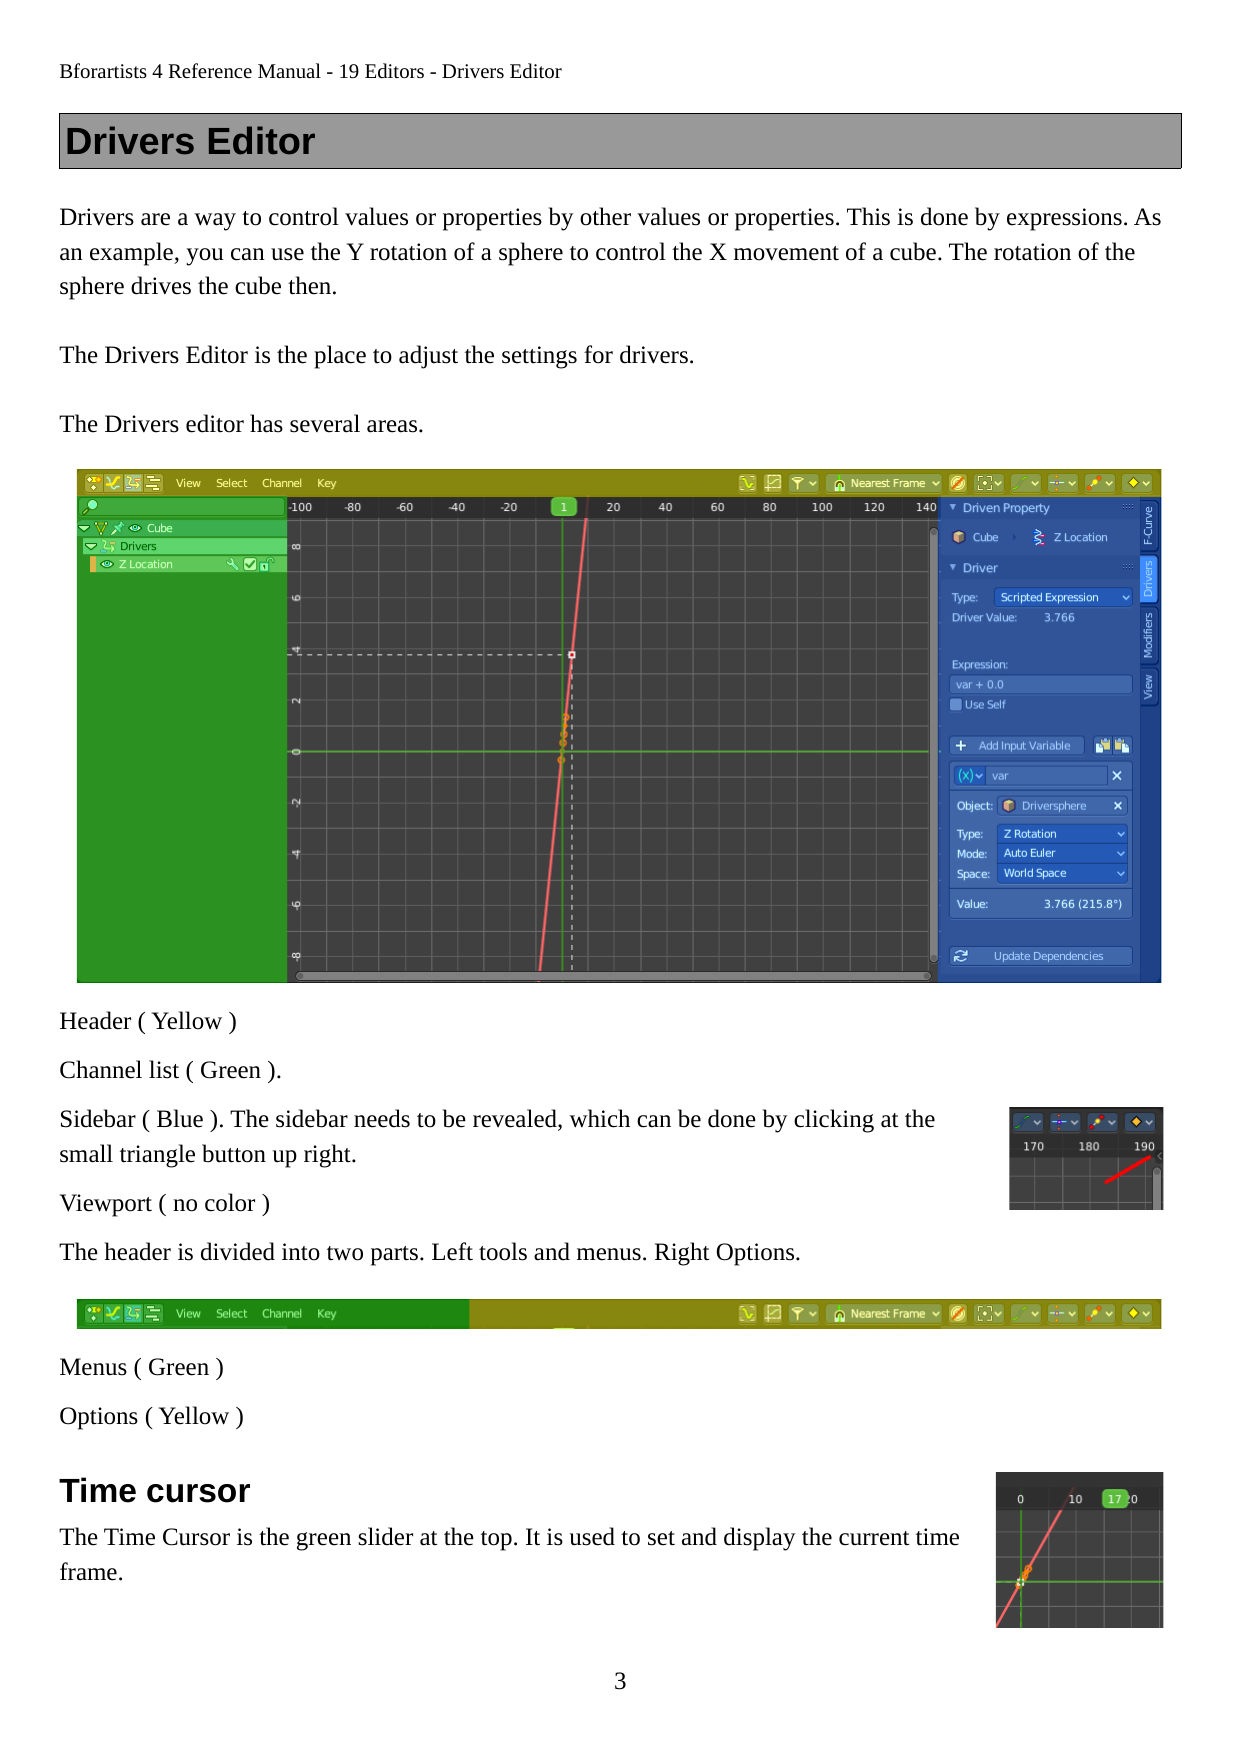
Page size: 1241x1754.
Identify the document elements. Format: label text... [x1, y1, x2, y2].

picture [76, 1299, 1162, 1329]
table_header Drivers Editor [60, 114, 1181, 168]
text Viewport ( no color ) [59, 1188, 1181, 1217]
text The Drivers editor has several areas. [59, 409, 1181, 438]
picture [76, 469, 1162, 983]
text The header is divided into two parts. Left tools and menus. Right Options. [59, 1237, 1181, 1266]
text Options ( Yellow ) [59, 1401, 1181, 1430]
text Header ( Yellow ) [59, 458, 1181, 1035]
picture [995, 1472, 1164, 1628]
text Drivers are a way to control values or properties by other values or properties. This is done by expressions. As an example, you can use the Y rotation of a sphere to control the X movement of a cube. The rotation of the sphere drives the cube then. [59, 202, 1181, 300]
text The Time Cursor is the green slider at the top. It is used to set and display the current time frame. [59, 1522, 995, 1585]
text Sidebar ( Blue ). The sidebar needs to be revealed, which can be done by clicking at the small triangle button up right. [59, 1104, 1181, 1168]
text Channel list ( Green ). [59, 1056, 1181, 1084]
text The Drivers Editor is the place to adjust the settings for drivers. [59, 340, 1181, 369]
text Menus ( Green ) [59, 1286, 1181, 1381]
subtitle Time cursor [59, 1471, 1181, 1510]
picture [1009, 1107, 1164, 1210]
